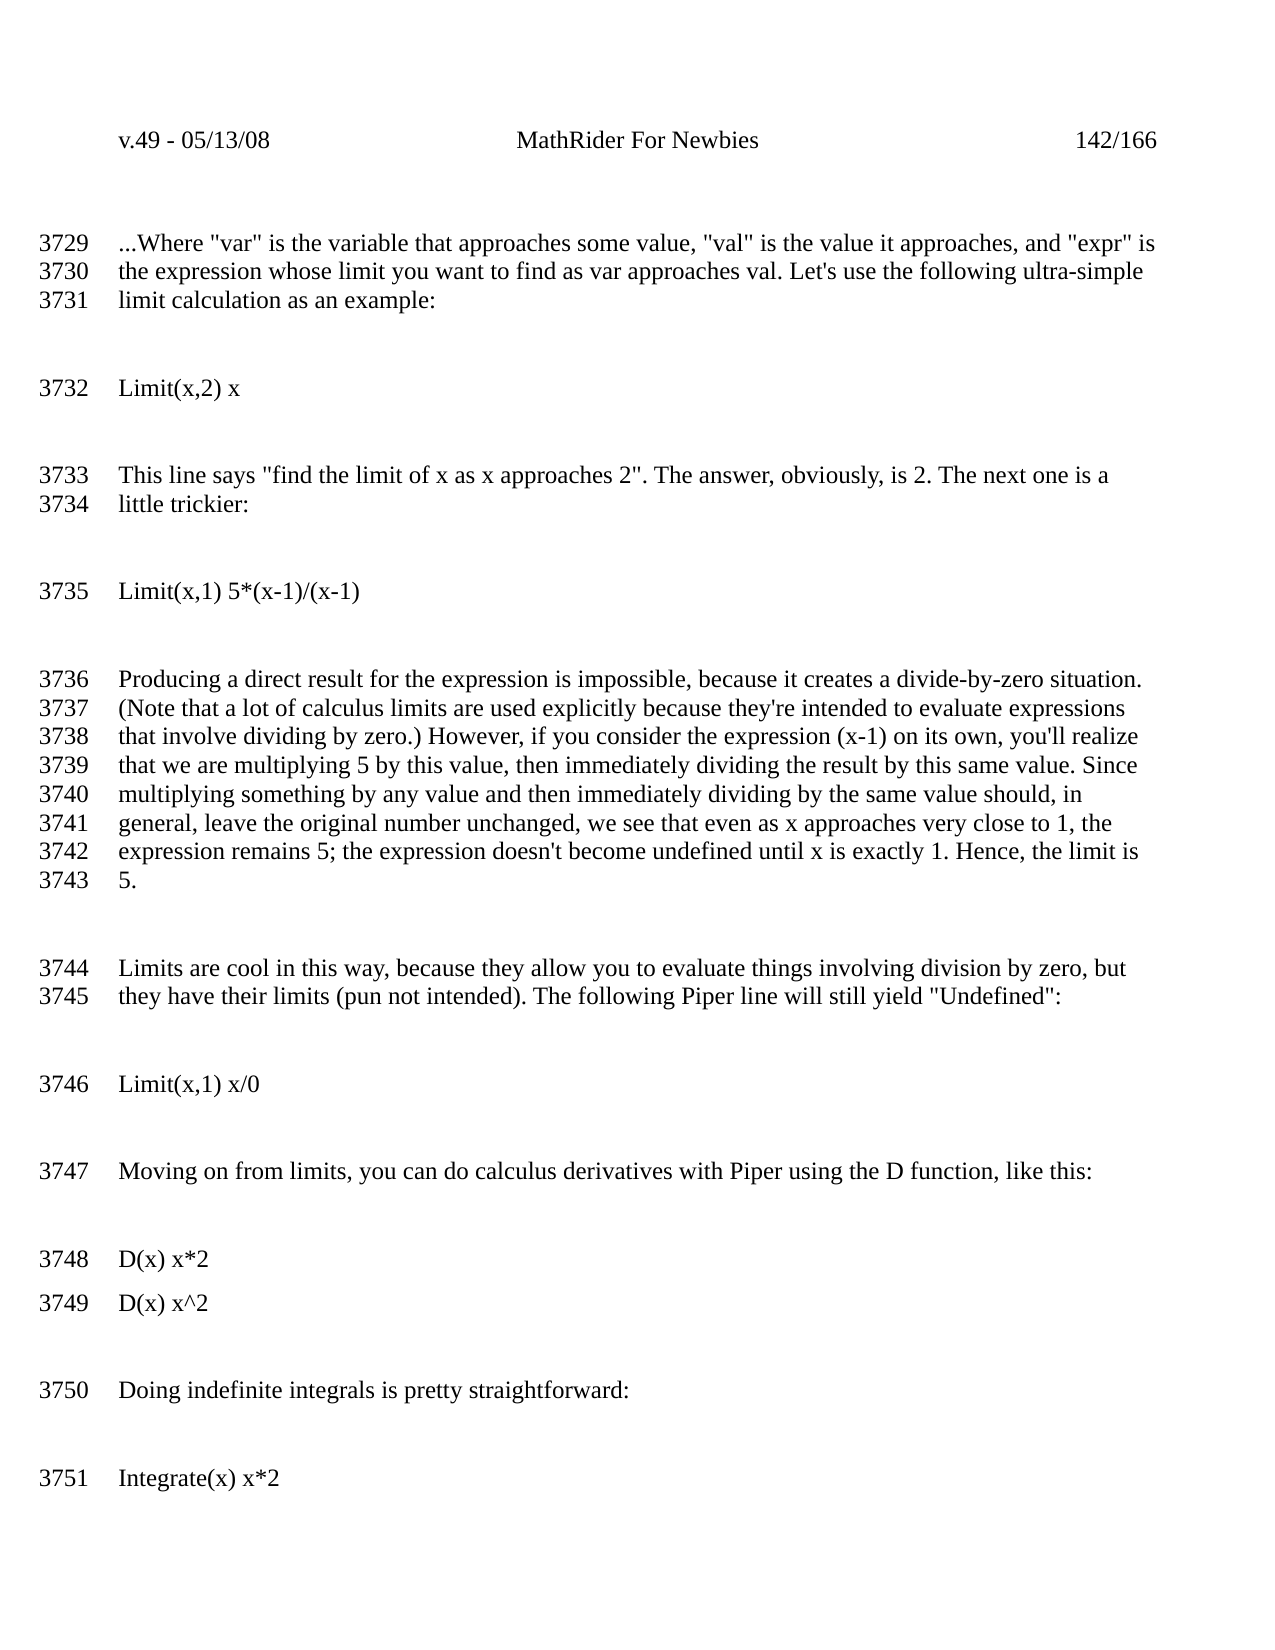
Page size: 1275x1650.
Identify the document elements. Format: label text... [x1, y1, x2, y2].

text Doing indefinite integrals is pretty straightforward: [118, 1375, 1157, 1404]
text Limit(x,2) x [118, 373, 1157, 401]
text This line says "find the limit of x as x approaches 2". The answer, obviously, is 2. The next one is a little trickier: [118, 460, 1157, 518]
text Limit(x,1) x/0 [118, 1069, 1157, 1098]
text D(x) x*2 [118, 1244, 1157, 1273]
text Integrate(x) x*2 [118, 1463, 1157, 1491]
text Producing a direct result for the expression is impossible, because it creates a divide-by-zero situation. (Note that a lot of calculus limits are used explicitly because they're intended to evaluate expressions that involve dividing by zero.) However, if you consider the expression (x-1) on its own, you'll realize that we are multiplying 5 by this value, then immediately dividing the result by this same value. Since multiplying something by any value and then immediately dividing by the same value should, in general, leave the original number unchanged, we see that even as x approaches very close to 1, the expression remains 5; the expression doesn't become undefined until x is exactly 1. Hence, the limit is 5. [118, 664, 1157, 894]
text D(x) x^2 [118, 1288, 1157, 1316]
text ...Where "var" is the variable that approaches some value, "val" is the value it approaches, and "expr" is the expression whose limit you want to find as var approaches val. Let's use the following ultra-simple limit calculation as an example: [118, 228, 1157, 314]
text Moving on from limits, you can do calculus derivatives with Piper using the D function, like this: [118, 1156, 1157, 1185]
text Limit(x,1) 5*(x-1)/(x-1) [118, 576, 1157, 605]
text Limits are cool in this way, because they allow you to evaluate things involving division by zero, but they have their limits (pun not intended). The following Piper line will still yield "Undefined": [118, 953, 1157, 1010]
